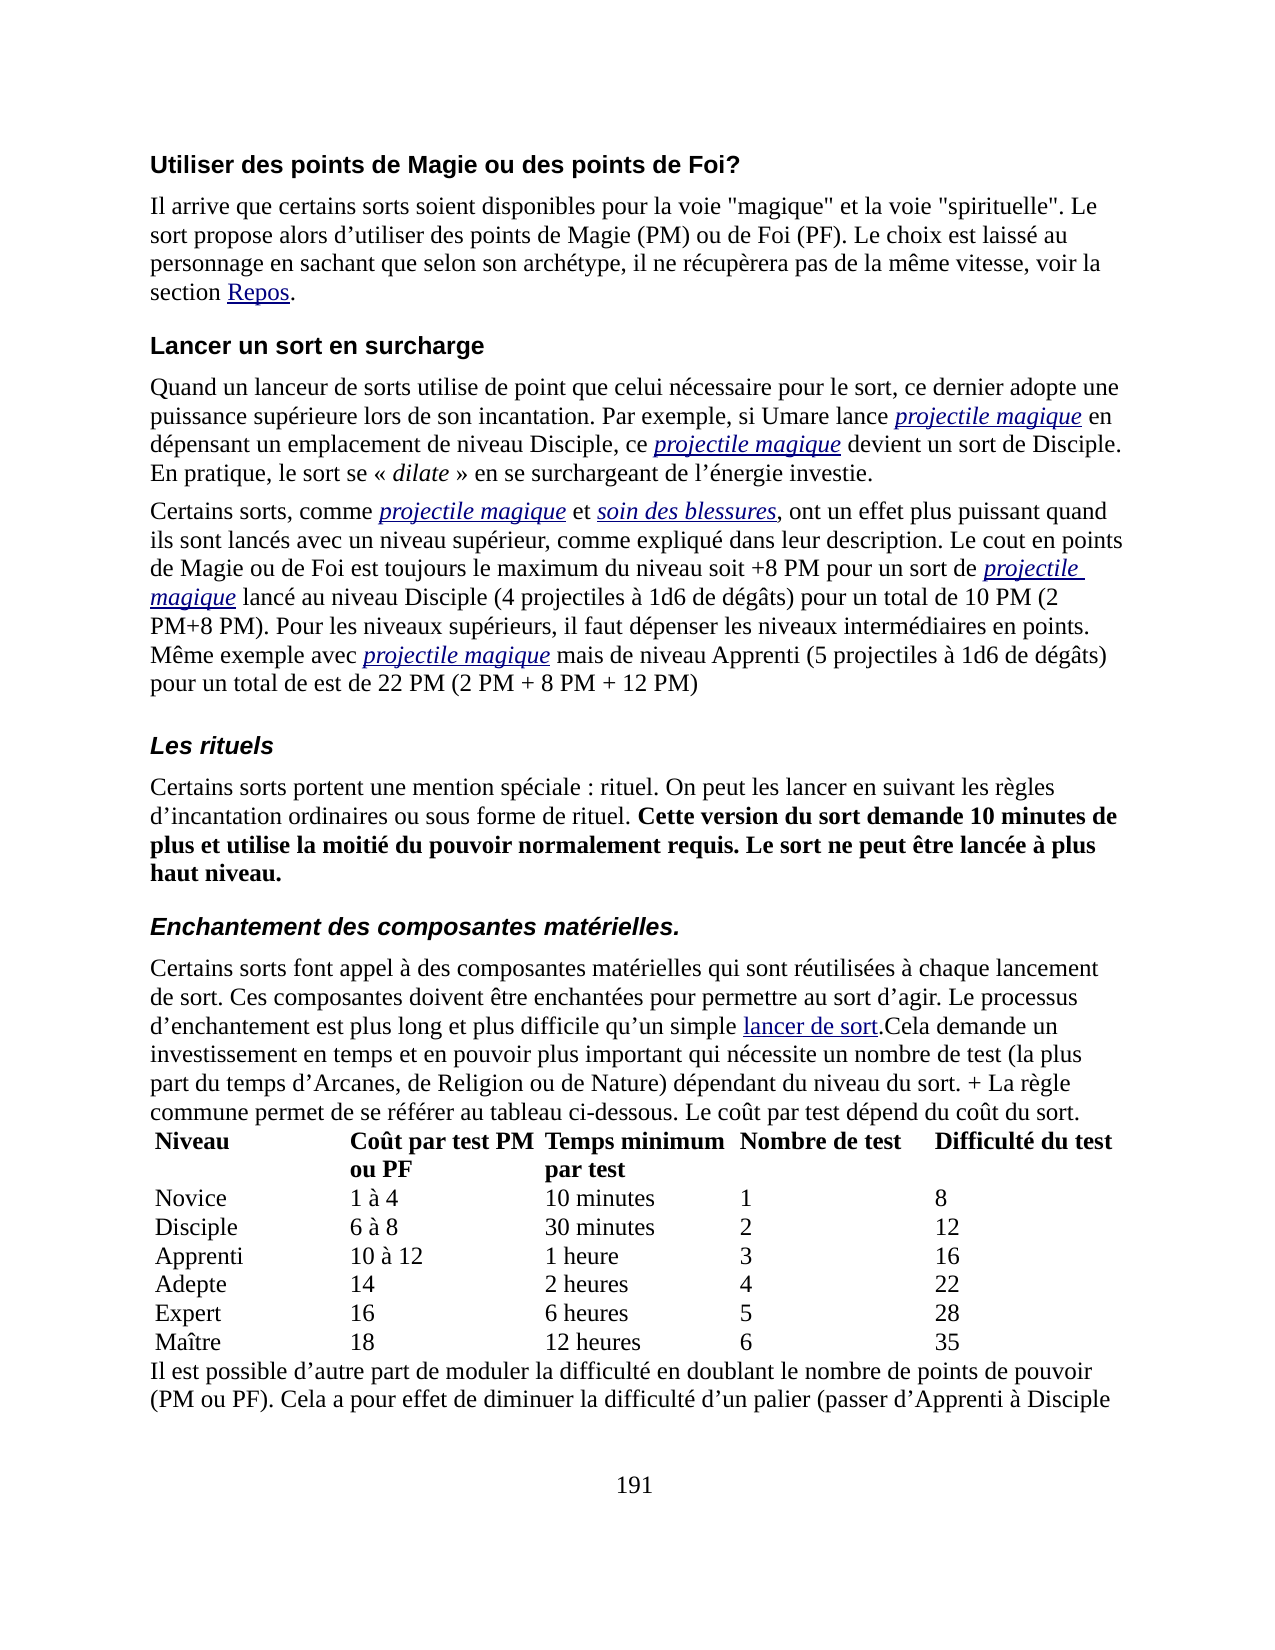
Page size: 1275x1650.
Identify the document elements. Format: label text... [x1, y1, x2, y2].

table_cell 16 [930, 1241, 1125, 1269]
table_header Nombre de test [735, 1126, 930, 1183]
table_cell 6 [735, 1327, 930, 1356]
subtitle Lancer un sort en surcharge [150, 331, 1125, 359]
text Certains sorts portent une mention spéciale : rituel. On peut les lancer en suivant les règles d’incantation ordinaires ou sous forme de rituel. Cette version du sort demande 10 minutes de plus et utilise la moitié du pouvoir normalement requis. Le sort ne peut être lancée à plus haut niveau. [150, 772, 1125, 887]
table_cell 6 heures [540, 1298, 735, 1327]
table_cell Expert [150, 1298, 345, 1327]
text Quand un lanceur de sorts utilise de point que celui nécessaire pour le sort, ce dernier adopte une puissance supérieure lors de son incantation. Par exemple, si Umare lance projectile magique en dépensant un emplacement de niveau Disciple, ce projectile magique devient un sort de Disciple. En pratique, le sort se « dilate » en se surchargeant de l’énergie investie. [150, 372, 1125, 487]
table_cell 1 à 4 [345, 1183, 540, 1212]
table_cell 1 [735, 1183, 930, 1212]
table_cell 10 à 12 [345, 1241, 540, 1269]
table_cell 12 heures [540, 1327, 735, 1356]
table_cell 5 [735, 1298, 930, 1327]
table_cell 12 [930, 1212, 1125, 1241]
table_cell 3 [735, 1241, 930, 1269]
text Il arrive que certains sorts soient disponibles pour la voie "magique" et la voie "spirituelle". Le sort propose alors d’utiliser des points de Magie (PM) ou de Foi (PF). Le choix est laissé au personnage en sachant que selon son archétype, il ne récupèrera pas de la même vitesse, voir la section Repos. [150, 191, 1125, 306]
table_cell 6 à 8 [345, 1212, 540, 1241]
subtitle Utiliser des points de Magie ou des points de Foi? [150, 150, 1125, 178]
table_cell 16 [345, 1298, 540, 1327]
table_cell Apprenti [150, 1241, 345, 1269]
table_cell 35 [930, 1327, 1125, 1356]
text Certains sorts font appel à des composantes matérielles qui sont réutilisées à chaque lancement de sort. Ces composantes doivent être enchantées pour permettre au sort d’agir. Le processus d’enchantement est plus long et plus difficile qu’un simple lancer de sort.Cela demande un investissement en temps et en pouvoir plus important qui nécessite un nombre de test (la plus part du temps d’Arcanes, de Religion ou de Nature) dépendant du niveau du sort. + La règle commune permet de se référer au tableau ci-dessous. Le coût par test dépend du coût du sort. [150, 953, 1125, 1126]
table_cell 28 [930, 1298, 1125, 1327]
table_cell 30 minutes [540, 1212, 735, 1241]
table_cell 22 [930, 1270, 1125, 1298]
table_cell Adepte [150, 1270, 345, 1298]
table_cell 2 [735, 1212, 930, 1241]
table_cell 14 [345, 1270, 540, 1298]
table_cell 4 [735, 1270, 930, 1298]
table_cell Maître [150, 1327, 345, 1356]
table_cell Novice [150, 1183, 345, 1212]
table_header Niveau [150, 1126, 345, 1183]
table_cell 18 [345, 1327, 540, 1356]
subtitle Les rituels [150, 731, 1125, 760]
table_header Temps minimum par test [540, 1126, 735, 1183]
table_header Difficulté du test [930, 1126, 1125, 1183]
table_header Coût par test PM ou PF [345, 1126, 540, 1183]
table_cell 1 heure [540, 1241, 735, 1269]
text Il est possible d’autre part de moduler la difficulté en doublant le nombre de points de pouvoir (PM ou PF). Cela a pour effet de diminuer la difficulté d’un palier (passer d’Apprenti à Disciple [150, 1356, 1125, 1413]
table_cell 10 minutes [540, 1183, 735, 1212]
table_cell Disciple [150, 1212, 345, 1241]
subtitle Enchantement des composantes matérielles. [150, 912, 1125, 941]
text Certains sorts, comme projectile magique et soin des blessures, ont un effet plus puissant quand ils sont lancés avec un niveau supérieur, comme expliqué dans leur description. Le cout en points de Magie ou de Foi est toujours le maximum du niveau soit +8 PM pour un sort de projectile magique lancé au niveau Disciple (4 projectiles à 1d6 de dégâts) pour un total de 10 PM (2 PM+8 PM). Pour les niveaux supérieurs, il faut dépenser les niveaux intermédiaires en points. Même exemple avec projectile magique mais de niveau Apprenti (5 projectiles à 1d6 de dégâts) pour un total de est de 22 PM (2 PM + 8 PM + 12 PM) [150, 496, 1125, 697]
table_cell 2 heures [540, 1270, 735, 1298]
table_cell 8 [930, 1183, 1125, 1212]
